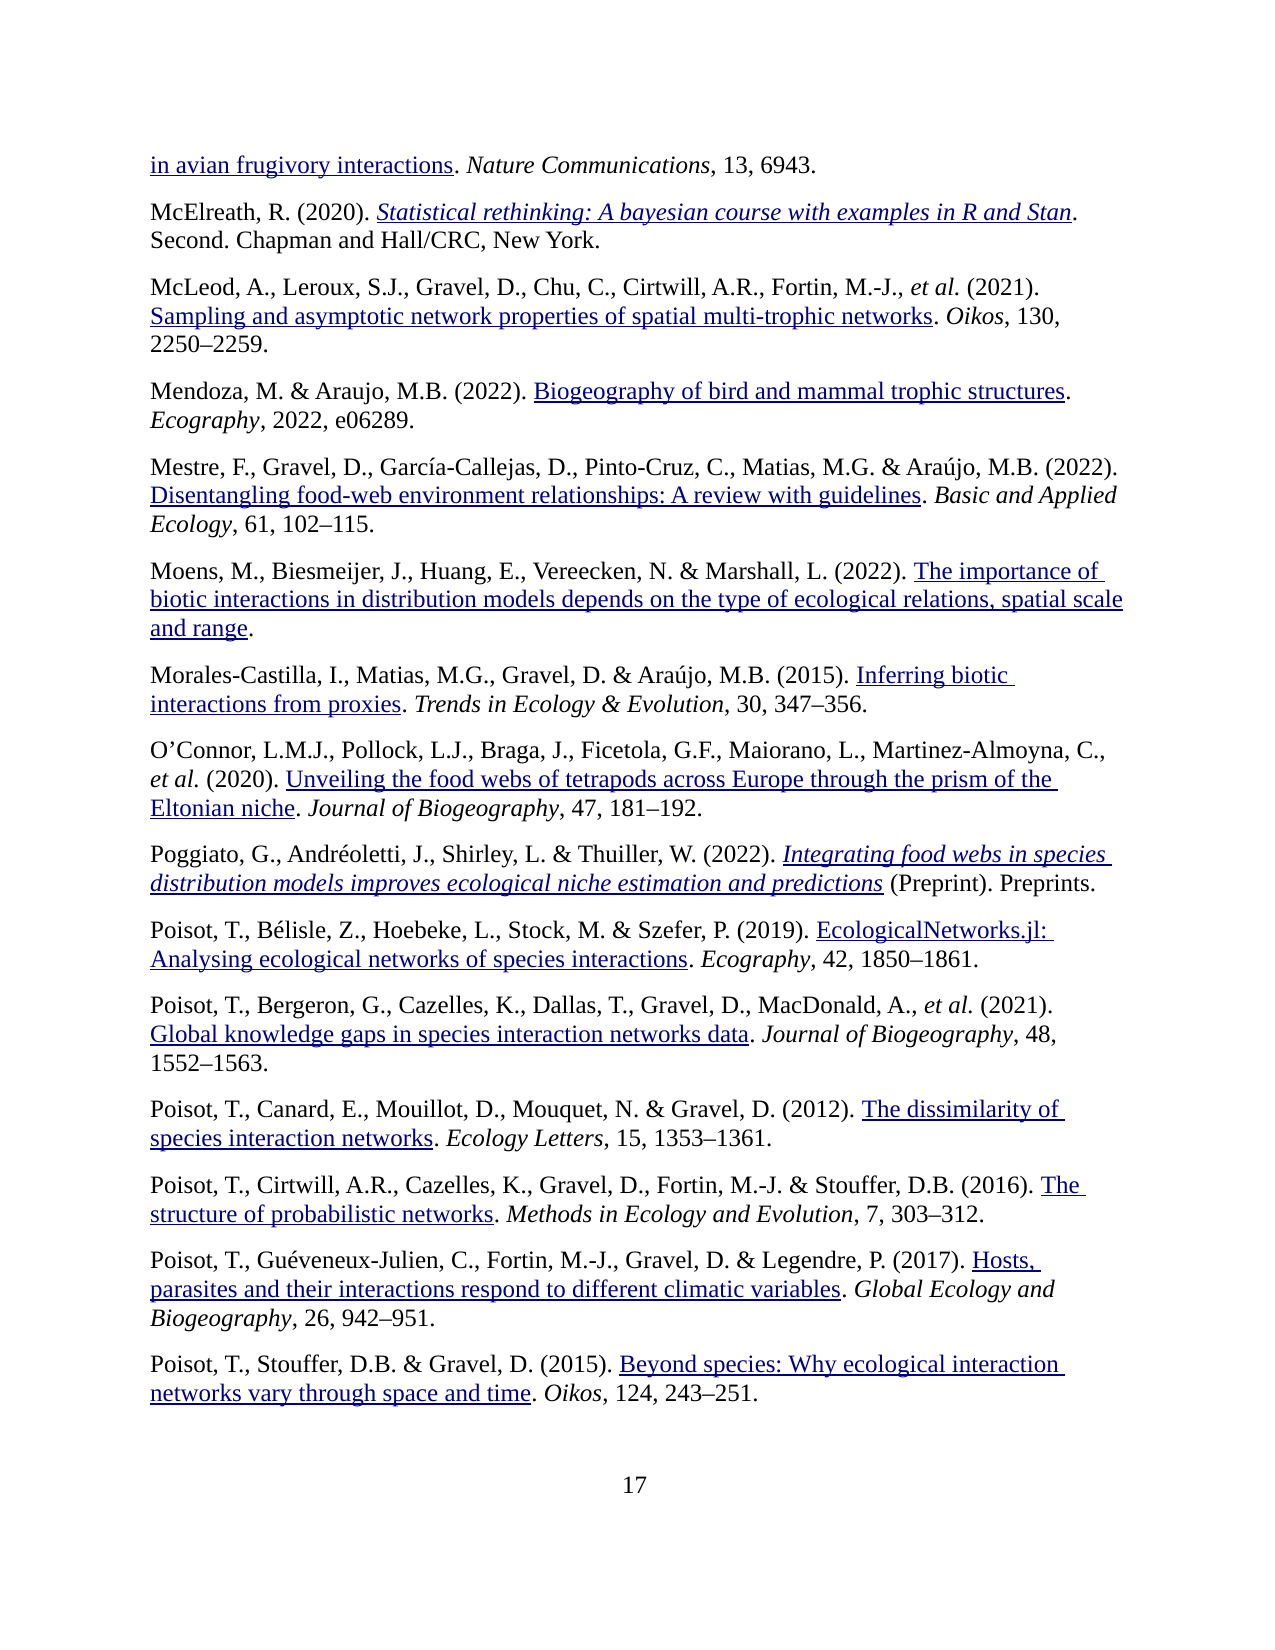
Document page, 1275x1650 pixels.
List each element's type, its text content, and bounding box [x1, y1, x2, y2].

text Moens, M., Biesmeijer, J., Huang, E., Vereecken, N. & Marshall, L. (2022). The importance of biotic interactions in distribution models depends on the type of ecological relations, spatial scale and range. [150, 556, 1125, 642]
text Poisot, T., Bélisle, Z., Hoebeke, L., Stock, M. & Szefer, P. (2019). EcologicalNetworks.jl: Analysing ecological networks of species interactions. Ecography, 42, 1850–1861. [150, 915, 1125, 972]
text Poisot, T., Guéveneux-Julien, C., Fortin, M.-J., Gravel, D. & Legendre, P. (2017). Hosts, parasites and their interactions respond to different climatic variables. Global Ecology and Biogeography, 26, 942–951. [150, 1245, 1125, 1332]
text Poisot, T., Canard, E., Mouillot, D., Mouquet, N. & Gravel, D. (2012). The dissimilarity of species interaction networks. Ecology Letters, 15, 1353–1361. [150, 1094, 1125, 1152]
text in avian frugivory interactions. Nature Communications, 13, 6943. [150, 150, 1125, 179]
text Poggiato, G., Andréoletti, J., Shirley, L. & Thuiller, W. (2022). Integrating food webs in species distribution models improves ecological niche estimation and predictions (Preprint). Preprints. [150, 839, 1125, 897]
text Morales-Castilla, I., Matias, M.G., Gravel, D. & Araújo, M.B. (2015). Inferring biotic interactions from proxies. Trends in Ecology & Evolution, 30, 347–356. [150, 660, 1125, 717]
text McLeod, A., Leroux, S.J., Gravel, D., Chu, C., Cirtwill, A.R., Fortin, M.-J., et al. (2021). Sampling and asymptotic network properties of spatial multi-trophic networks. Oikos, 130, 2250–2259. [150, 272, 1125, 358]
text Poisot, T., Bergeron, G., Cazelles, K., Dallas, T., Gravel, D., MacDonald, A., et al. (2021). Global knowledge gaps in species interaction networks data. Journal of Biogeography, 48, 1552–1563. [150, 990, 1125, 1077]
text Mendoza, M. & Araujo, M.B. (2022). Biogeography of bird and mammal trophic structures. Ecography, 2022, e06289. [150, 376, 1125, 434]
text Mestre, F., Gravel, D., García-Callejas, D., Pinto-Cruz, C., Matias, M.G. & Araújo, M.B. (2022). Disentangling food-web environment relationships: A review with guidelines. Basic and Applied Ecology, 61, 102–115. [150, 452, 1125, 538]
text O’Connor, L.M.J., Pollock, L.J., Braga, J., Ficetola, G.F., Maiorano, L., Martinez-Almoyna, C., et al. (2020). Unveiling the food webs of tetrapods across Europe through the prism of the Eltonian niche. Journal of Biogeography, 47, 181–192. [150, 735, 1125, 822]
text Poisot, T., Stouffer, D.B. & Gravel, D. (2015). Beyond species: Why ecological interaction networks vary through space and time. Oikos, 124, 243–251. [150, 1349, 1125, 1407]
text McElreath, R. (2020). Statistical rethinking: A bayesian course with examples in R and Stan. Second. Chapman and Hall/CRC, New York. [150, 197, 1125, 254]
text Poisot, T., Cirtwill, A.R., Cazelles, K., Gravel, D., Fortin, M.-J. & Stouffer, D.B. (2016). The structure of probabilistic networks. Methods in Ecology and Evolution, 7, 303–312. [150, 1170, 1125, 1227]
